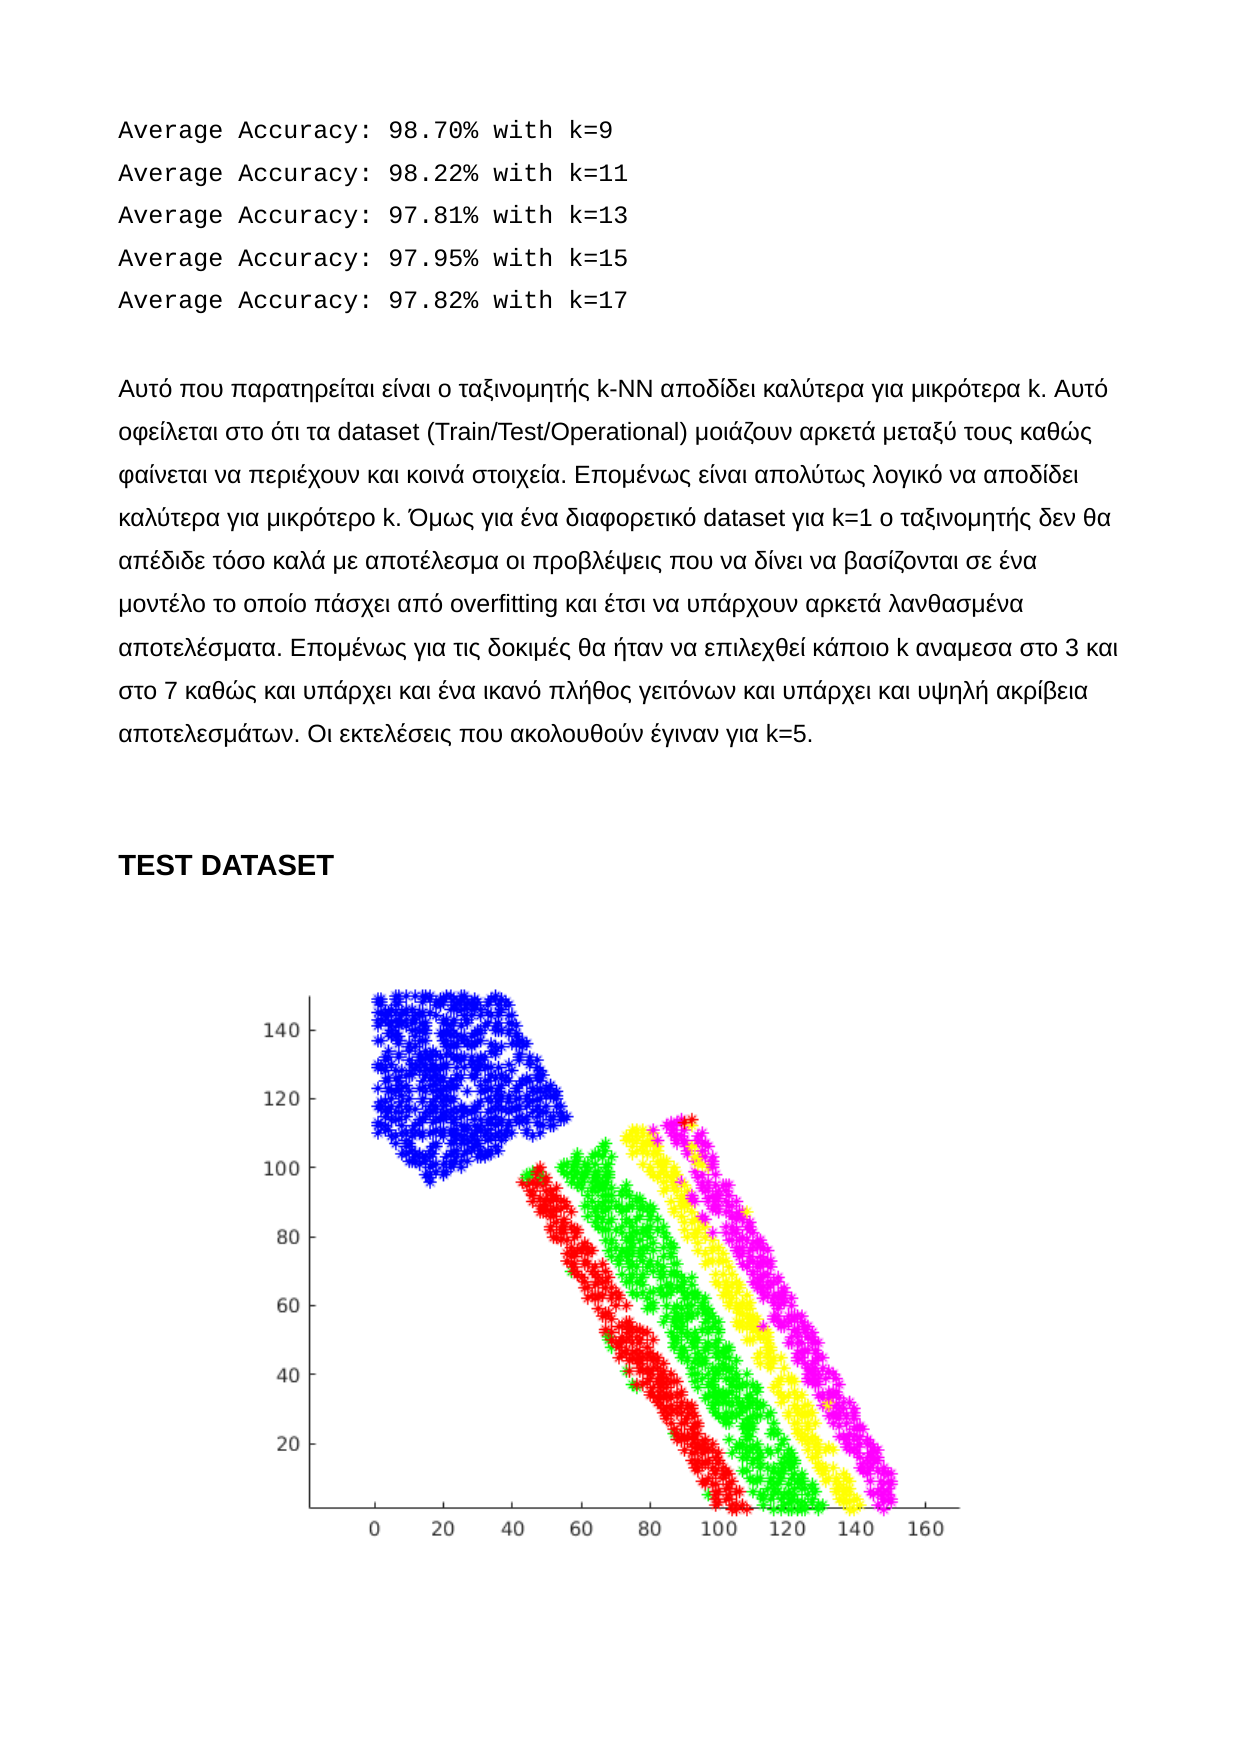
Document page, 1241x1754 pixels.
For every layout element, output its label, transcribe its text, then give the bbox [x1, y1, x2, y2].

picture [196, 948, 1044, 1579]
text Average Accuracy: 97.95% with k=15 [118, 246, 1122, 274]
text Αυτό που παρατηρείται είναι ο ταξινομητής k-NN αποδίδει καλύτερα για μικρότερα k. Αυτό οφείλεται στο ότι τα dataset (Train/Test/Operational) μοιάζουν αρκετά μεταξύ τους καθώς φαίνεται να περιέχουν και κοινά στοιχεία. Επομένως είναι απολύτως λογικό να αποδίδει καλύτερα για μικρότερο k. Όμως για ένα διαφορετικό dataset για k=1 ο ταξινομητής δεν θα απέδιδε τόσο καλά με αποτέλεσμα οι προβλέψεις που να δίνει να βασίζονται σε ένα μοντέλο το οποίο πάσχει από overfitting και έτσι να υπάρχουν αρκετά λανθασμένα αποτελέσματα. Επομένως για τις δοκιμές θα ήταν να επιλεχθεί κάποιο k αναμεσα στο 3 και στο 7 καθώς και υπάρχει και ένα ικανό πλήθος γειτόνων και υπάρχει και υψηλή ακρίβεια αποτελεσμάτων. Οι εκτελέσεις που ακολουθούν έγιναν για k=5. [118, 374, 1122, 747]
text Average Accuracy: 98.22% with k=11 [118, 161, 1122, 189]
text Average Accuracy: 97.82% with k=17 [118, 288, 1122, 316]
text Average Accuracy: 98.70% with k=9 [118, 118, 1122, 146]
text TEST DATASET [118, 848, 1122, 882]
text Average Accuracy: 97.81% with k=13 [118, 203, 1122, 231]
